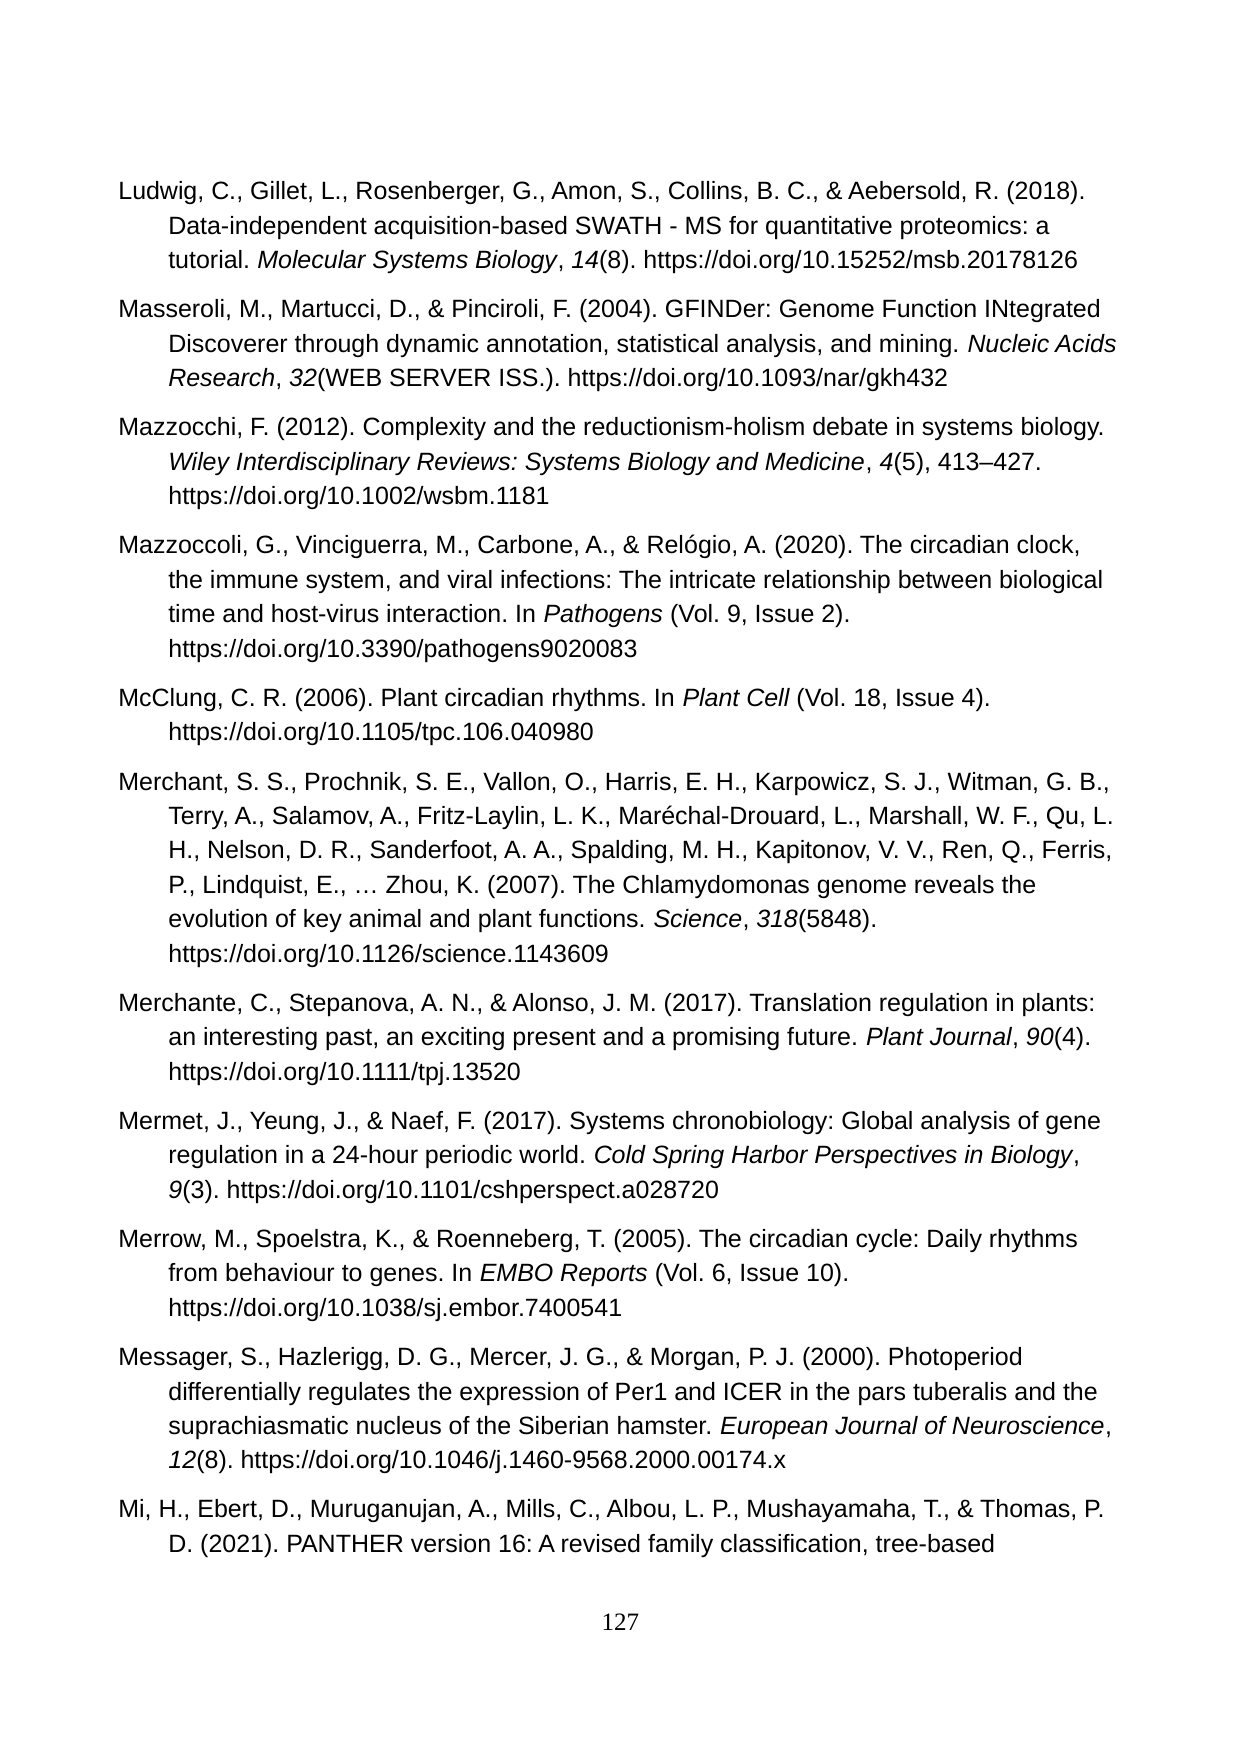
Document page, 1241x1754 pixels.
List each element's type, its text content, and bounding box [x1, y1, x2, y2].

text Masseroli, M., Martucci, D., & Pinciroli, F. (2004). GFINDer: Genome Function INtegrated Discoverer through dynamic annotation, statistical analysis, and mining. Nucleic Acids Research, 32(WEB SERVER ISS.). https://doi.org/10.1093/nar/gkh432 [118, 294, 1122, 392]
text Mi, H., Ebert, D., Muruganujan, A., Mills, C., Albou, L. P., Mushayamaha, T., & Thomas, P. D. (2021). PANTHER version 16: A revised family classification, tree-based [118, 1494, 1122, 1558]
text Mazzoccoli, G., Vinciguerra, M., Carbone, A., & Relógio, A. (2020). The circadian clock, the immune system, and viral infections: The intricate relationship between biological time and host-virus interaction. In Pathogens (Vol. 9, Issue 2). https://doi.org/10.3390/pathogens9020083 [118, 530, 1122, 663]
text McClung, C. R. (2006). Plant circadian rhythms. In Plant Cell (Vol. 18, Issue 4). https://doi.org/10.1105/tpc.106.040980 [118, 683, 1122, 746]
text Ludwig, C., Gillet, L., Rosenberger, G., Amon, S., Collins, B. C., & Aebersold, R. (2018). Data‐independent acquisition‐based SWATH ‐ MS for quantitative proteomics: a tutorial. Molecular Systems Biology, 14(8). https://doi.org/10.15252/msb.20178126 [118, 176, 1122, 274]
text Mazzocchi, F. (2012). Complexity and the reductionism-holism debate in systems biology. Wiley Interdisciplinary Reviews: Systems Biology and Medicine, 4(5), 413–427. https://doi.org/10.1002/wsbm.1181 [118, 412, 1122, 510]
text Merchante, C., Stepanova, A. N., & Alonso, J. M. (2017). Translation regulation in plants: an interesting past, an exciting present and a promising future. Plant Journal, 90(4). https://doi.org/10.1111/tpj.13520 [118, 988, 1122, 1086]
text Merrow, M., Spoelstra, K., & Roenneberg, T. (2005). The circadian cycle: Daily rhythms from behaviour to genes. In EMBO Reports (Vol. 6, Issue 10). https://doi.org/10.1038/sj.embor.7400541 [118, 1224, 1122, 1322]
text Merchant, S. S., Prochnik, S. E., Vallon, O., Harris, E. H., Karpowicz, S. J., Witman, G. B., Terry, A., Salamov, A., Fritz-Laylin, L. K., Maréchal-Drouard, L., Marshall, W. F., Qu, L. H., Nelson, D. R., Sanderfoot, A. A., Spalding, M. H., Kapitonov, V. V., Ren, Q., Ferris, P., Lindquist, E., … Zhou, K. (2007). The Chlamydomonas genome reveals the evolution of key animal and plant functions. Science, 318(5848). https://doi.org/10.1126/science.1143609 [118, 766, 1122, 968]
text Mermet, J., Yeung, J., & Naef, F. (2017). Systems chronobiology: Global analysis of gene regulation in a 24-hour periodic world. Cold Spring Harbor Perspectives in Biology, 9(3). https://doi.org/10.1101/cshperspect.a028720 [118, 1106, 1122, 1204]
text Messager, S., Hazlerigg, D. G., Mercer, J. G., & Morgan, P. J. (2000). Photoperiod differentially regulates the expression of Per1 and ICER in the pars tuberalis and the suprachiasmatic nucleus of the Siberian hamster. European Journal of Neuroscience, 12(8). https://doi.org/10.1046/j.1460-9568.2000.00174.x [118, 1342, 1122, 1474]
